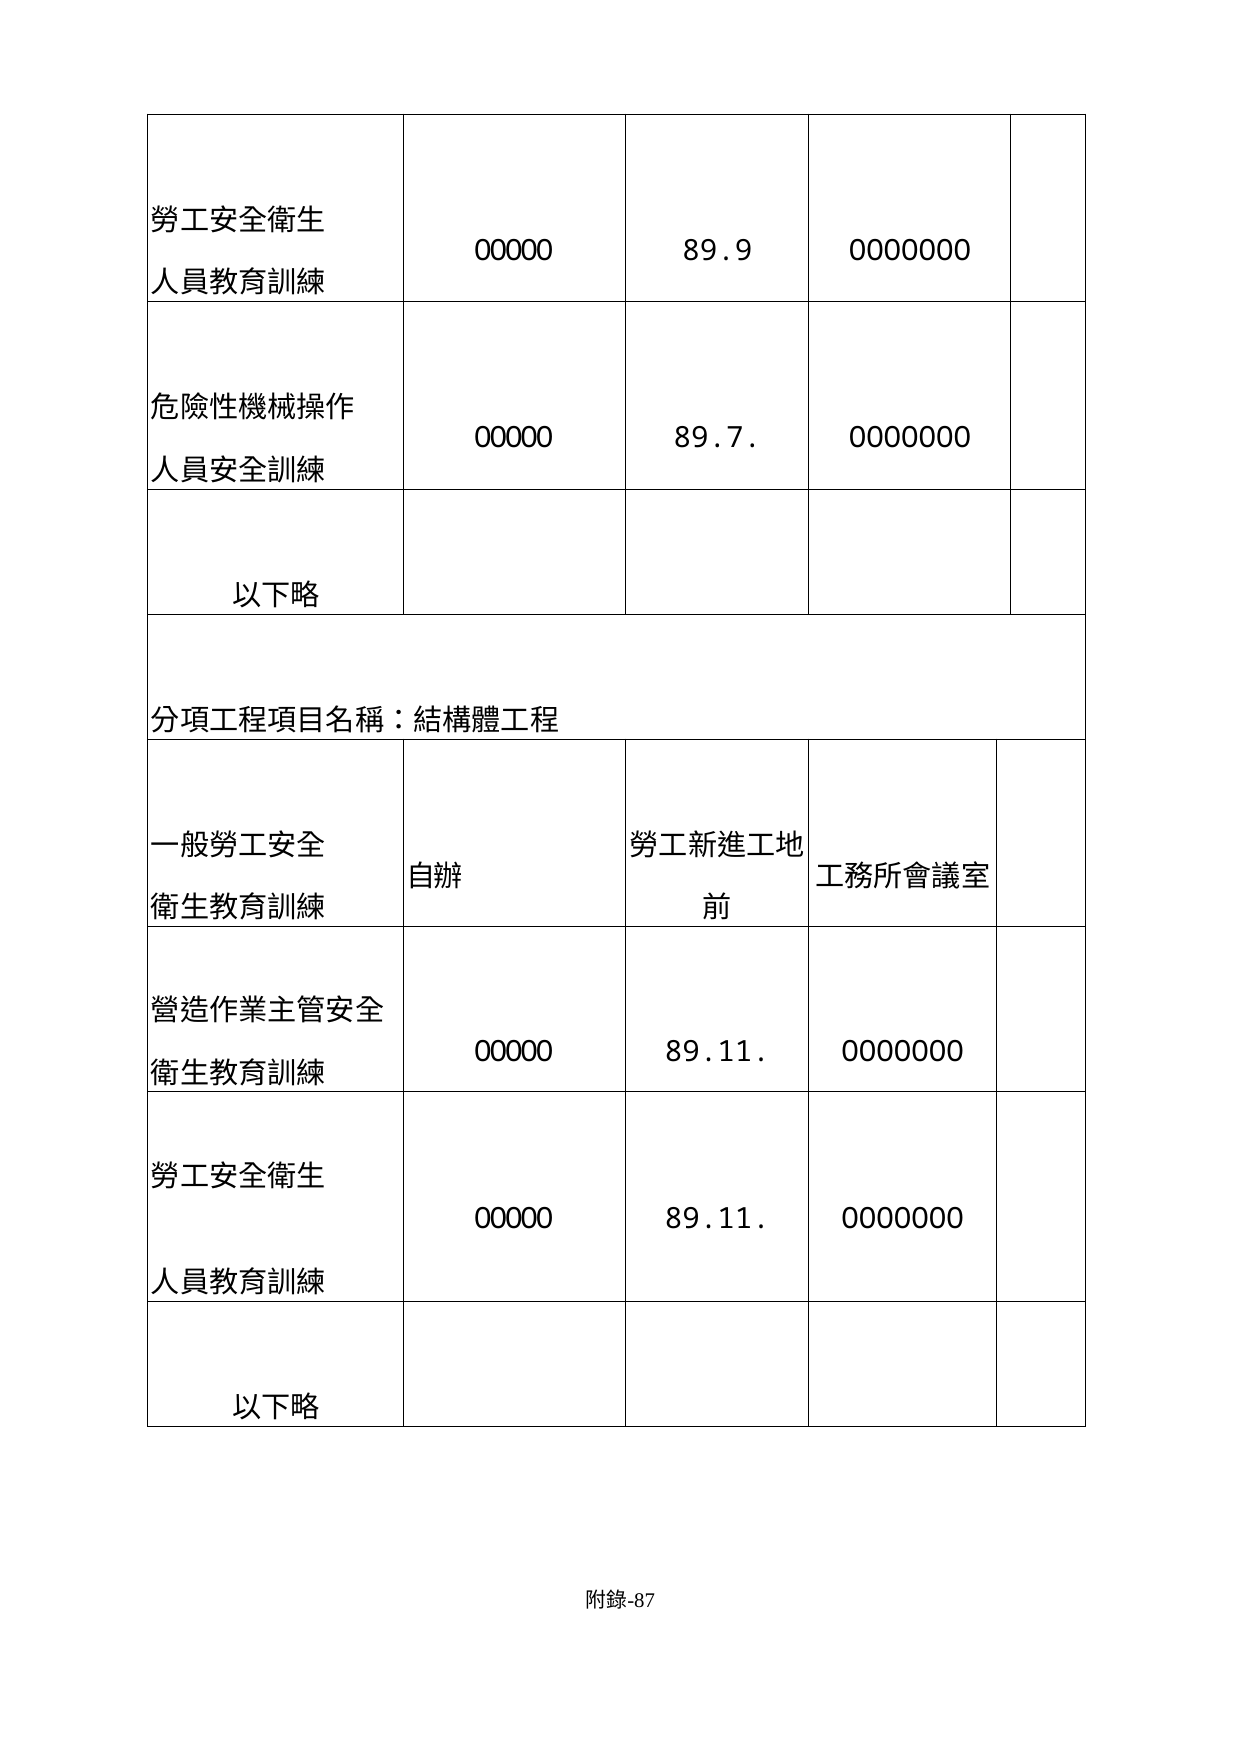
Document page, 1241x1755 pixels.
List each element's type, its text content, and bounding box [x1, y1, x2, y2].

table_cell 危險性機械操作 人員安全訓練 [148, 302, 403, 488]
table_cell OOOOOOO [809, 1092, 996, 1301]
table_cell [626, 1302, 808, 1426]
table_cell 勞工安全衛生 人員教育訓練 [148, 1092, 403, 1301]
table_cell [626, 490, 808, 613]
table_cell [809, 1302, 996, 1426]
table_cell OOOOO [404, 927, 625, 1091]
table_cell [1086, 301, 1098, 488]
table_cell [1086, 489, 1098, 613]
table_cell 89.11. [626, 927, 808, 1091]
table_cell 營造作業主管安全衛生教育訓練 [148, 927, 403, 1091]
table_cell 勞工新進工地前 [626, 740, 808, 926]
table_cell OOOOOOO [809, 302, 1010, 488]
table_cell OOOOO [404, 115, 625, 301]
table_cell [997, 740, 1085, 926]
table_cell 自辦 [404, 740, 625, 926]
table_cell 89.9 [626, 115, 808, 301]
table_cell [404, 1302, 625, 1426]
table_cell 以下略 [148, 490, 403, 613]
table_cell 分項工程項目名稱：結構體工程 [148, 615, 1085, 738]
table_cell [1086, 614, 1098, 738]
table_cell 以下略 [148, 1302, 403, 1426]
table_cell 勞工安全衛生 人員教育訓練 [148, 115, 403, 301]
table_cell [1086, 926, 1098, 1091]
table_cell 工務所會議室 [809, 740, 996, 926]
table_cell OOOOO [404, 302, 625, 488]
table_cell [1086, 1091, 1098, 1301]
table_cell [1086, 1301, 1098, 1426]
table_cell OOOOOOO [809, 115, 1010, 301]
table_cell [997, 927, 1085, 1091]
table_cell 一般勞工安全 衛生教育訓練 [148, 740, 403, 926]
table_cell OOOOO [404, 1092, 625, 1301]
table_cell [1086, 739, 1098, 926]
table_cell [1011, 302, 1085, 488]
table_cell [1011, 490, 1085, 613]
table_cell [1086, 114, 1098, 301]
table_cell [809, 490, 1010, 613]
table_cell 89.11. [626, 1092, 808, 1301]
table_cell OOOOOOO [809, 927, 996, 1091]
table_cell [997, 1302, 1085, 1426]
table_cell [997, 1092, 1085, 1301]
table_cell [1011, 115, 1085, 301]
table_cell [404, 490, 625, 613]
table_cell 89.7. [626, 302, 808, 488]
